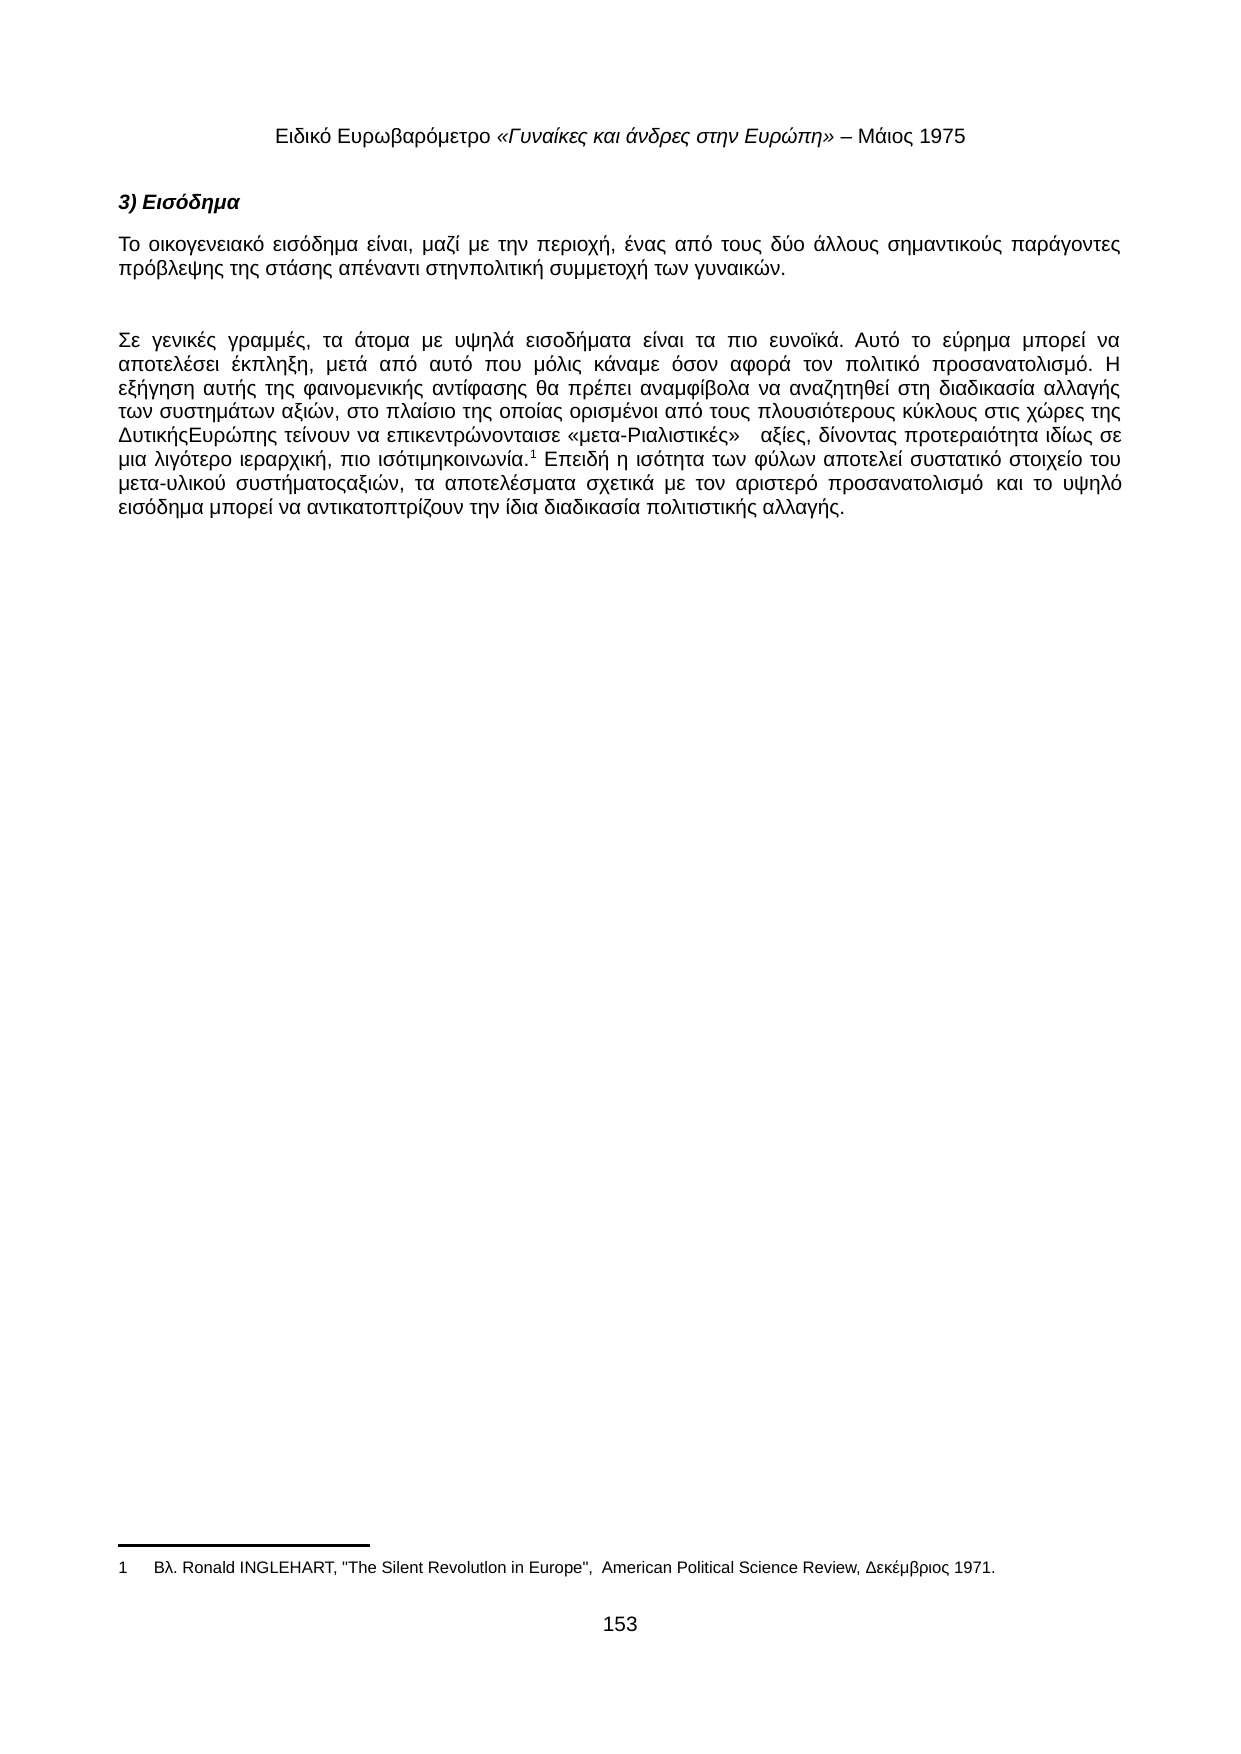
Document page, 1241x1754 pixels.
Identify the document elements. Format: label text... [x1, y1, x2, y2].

text Το οικογενειακό εισόδημα είναι, μαζί με την περιοχή, ένας από τους δύο άλλους σημαντικούς παράγοντες πρόβλεψης της στάσης απέναντι στηνπολιτική συμμετοχή των γυναικών. [118, 232, 1122, 280]
text Βλ. Ronald INGLEHART, "The Silent Revolutlon in Europe", American Political Science Review, Δεκέμβριος 1971. [118, 1557, 1122, 1577]
subtitle 3) Εισόδημα [118, 190, 1122, 214]
text Σε γενικές γραμμές, τα άτομα με υψηλά εισοδήματα είναι τα πιο ευνοϊκά. Αυτό το εύρημα μπορεί να αποτελέσει έκπληξη, μετά από αυτό που μόλις κάναμε όσον αφορά τον πολιτικό προσανατολισμό. Η εξήγηση αυτής της φαινομενικής αντίφασης θα πρέπει αναμφίβολα να αναζητηθεί στη διαδικασία αλλαγής των συστημάτων αξιών, στο πλαίσιο της οποίας ορισμένοι από τους πλουσιότερους κύκλους στις χώρες της ΔυτικήςΕυρώπης τείνουν να επικεντρώνονταισε «μετα-Ριαλιστικές» αξίες, δίνοντας προτεραιότητα ιδίως σε μια λιγότερο ιεραρχική, πιο ισότιμηκοινωνία. Επειδή η ισότητα των φύλων αποτελεί συστατικό στοιχείο του μετα-υλικού συστήματοςαξιών, τα αποτελέσματα σχετικά με τον αριστερό προσανατολισμό και το υψηλό εισόδημα μπορεί να αντικατοπτρίζουν την ίδια διαδικασία πολιτιστικής αλλαγής. [118, 327, 1122, 519]
